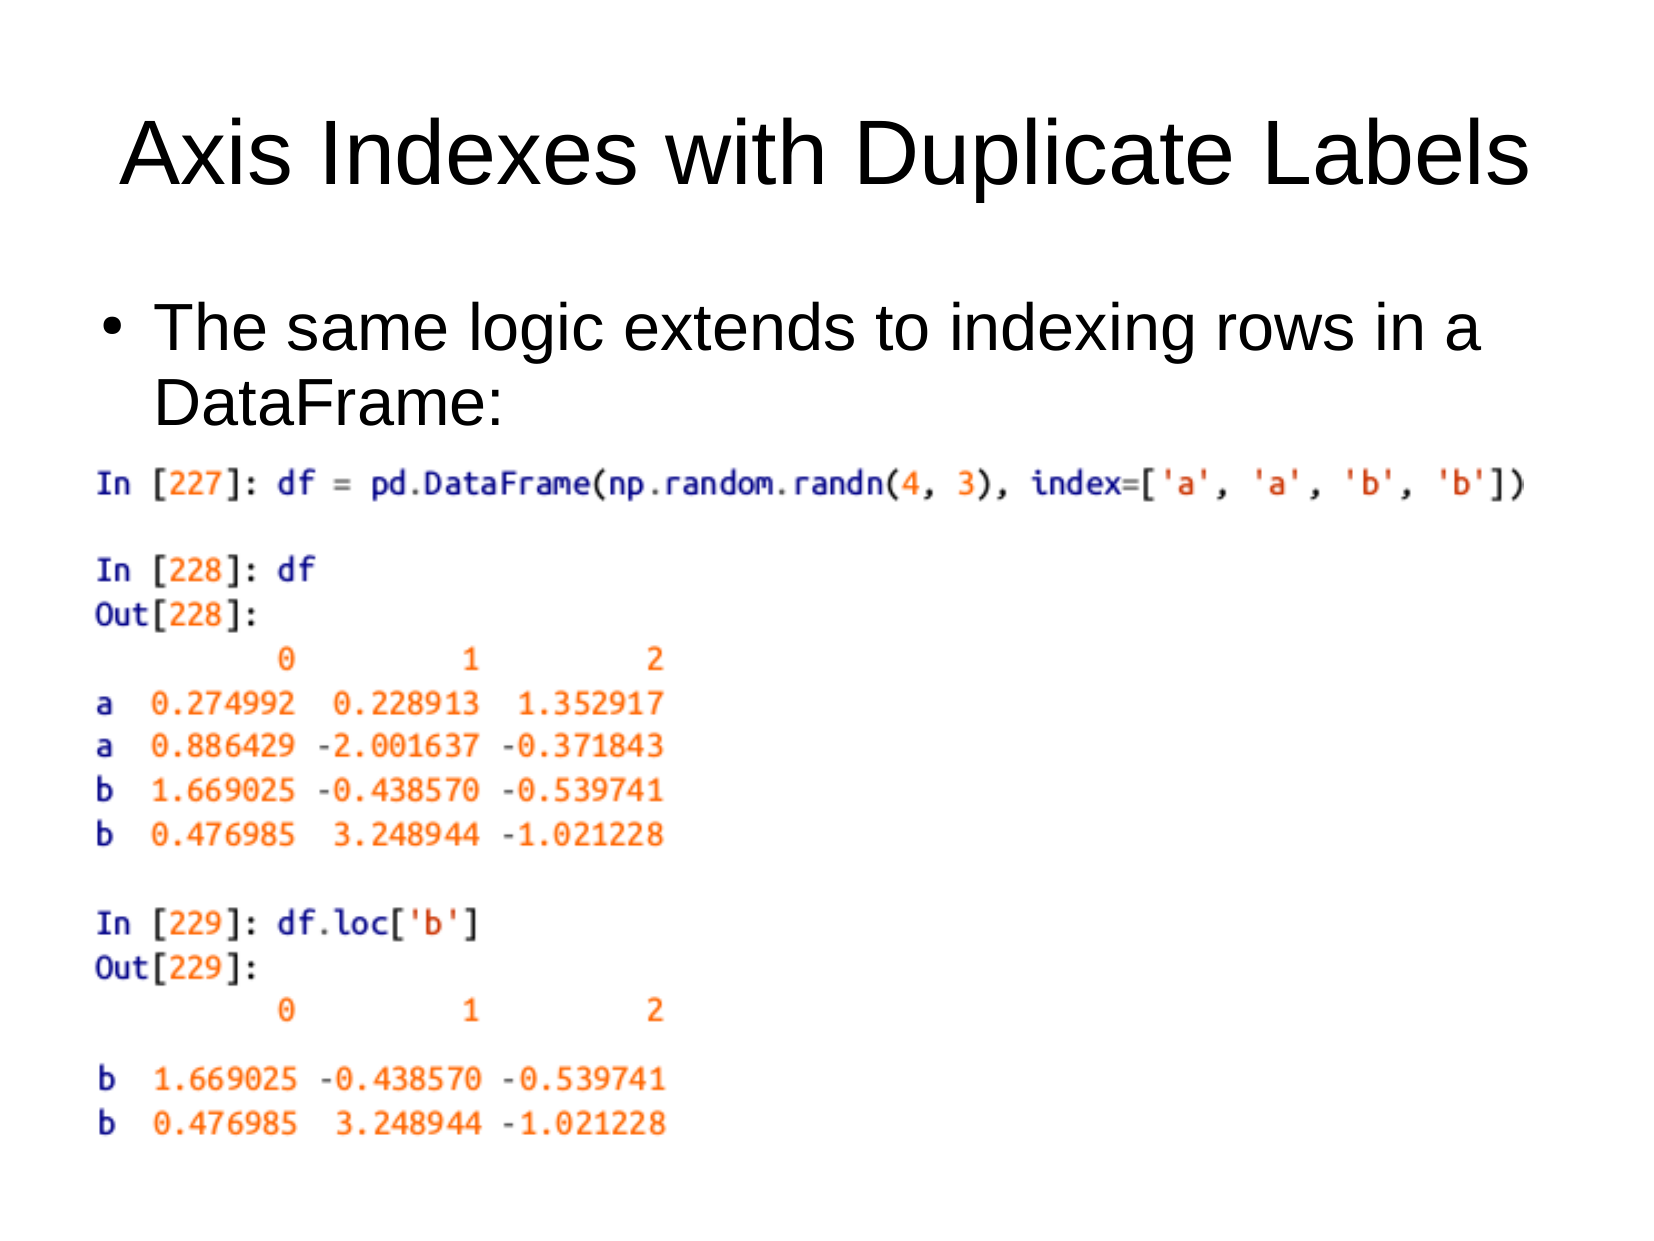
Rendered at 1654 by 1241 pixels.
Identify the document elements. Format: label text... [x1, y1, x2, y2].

list The same logic extends to indexing rows in a DataFrame: [82, 290, 1571, 1010]
picture [87, 464, 1524, 1156]
title Axis Indexes with Duplicate Labels [82, 49, 1571, 257]
